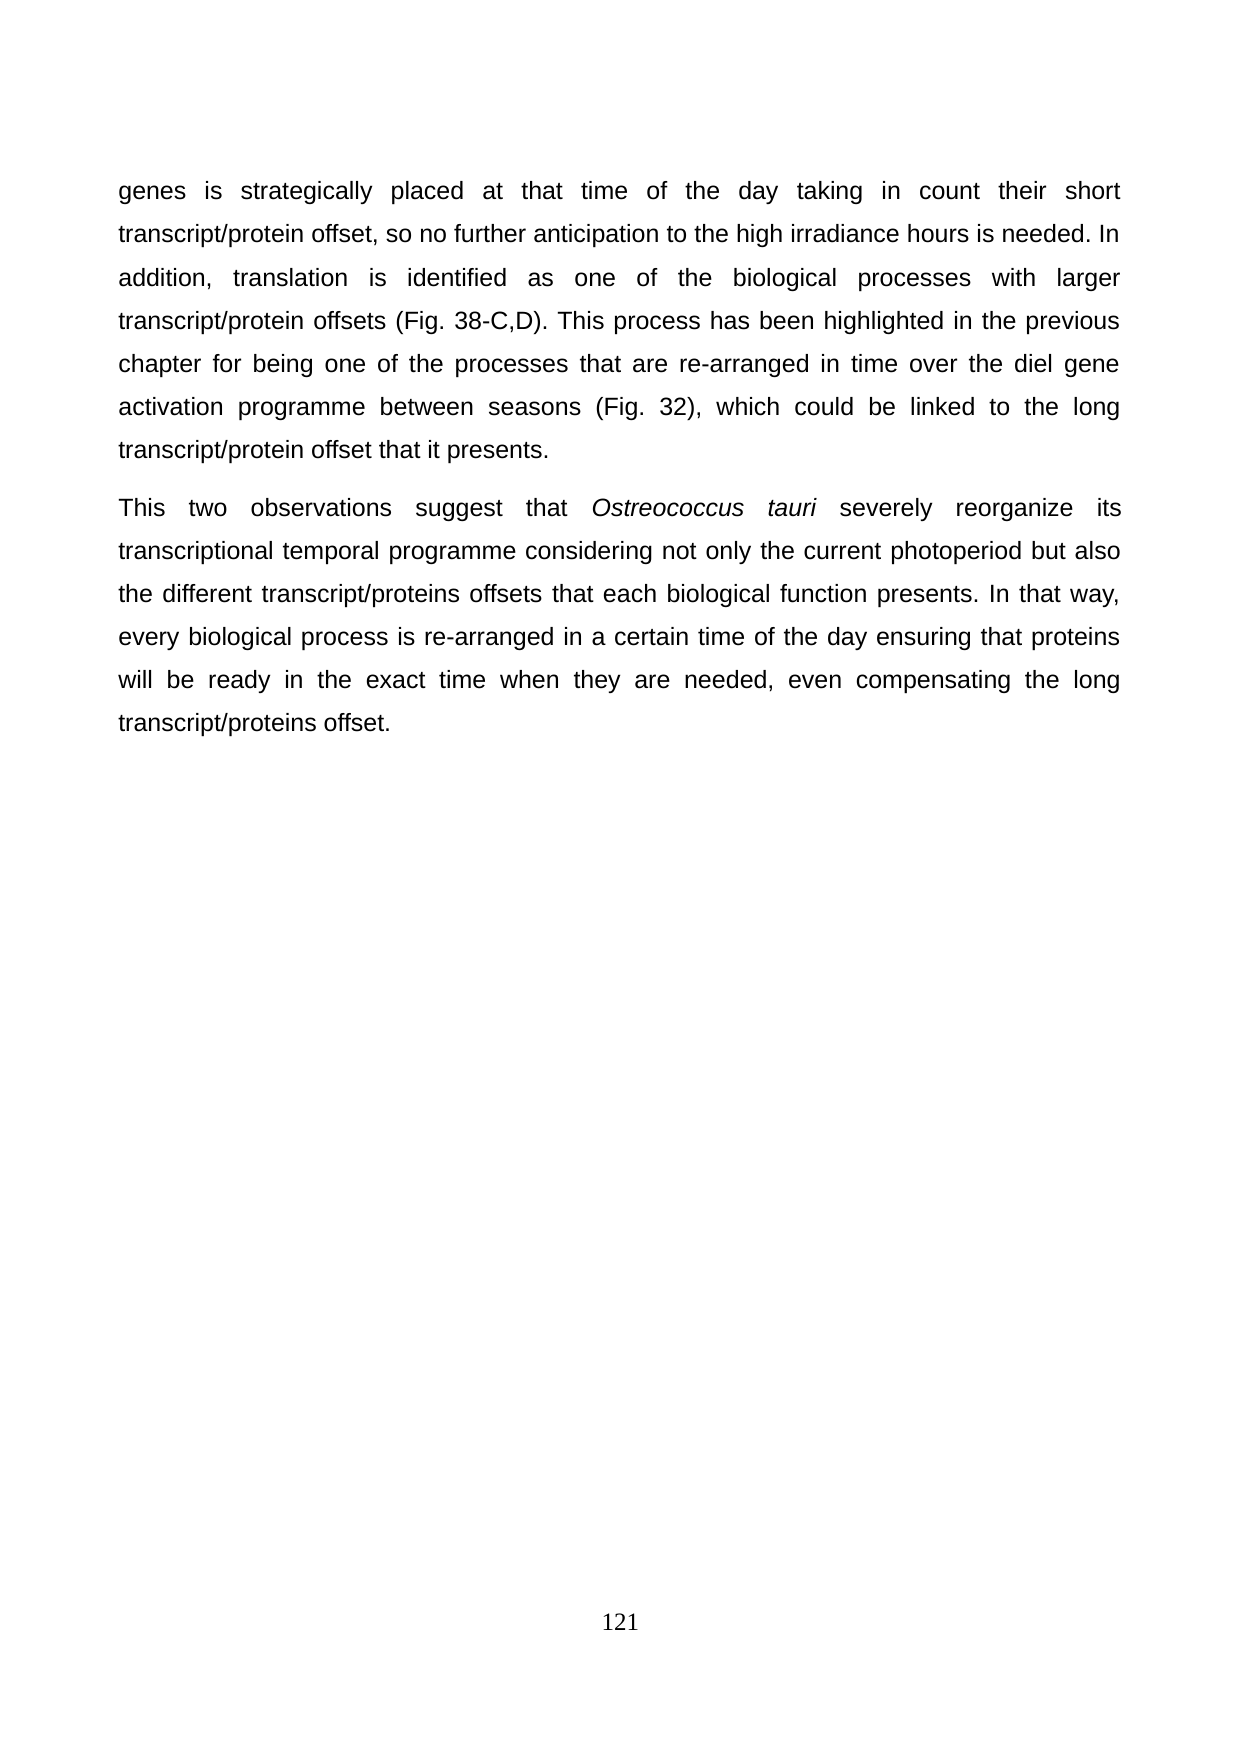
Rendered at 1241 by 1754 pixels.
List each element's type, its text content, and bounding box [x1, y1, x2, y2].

text genes is strategically placed at that time of the day taking in count their short transcript/protein offset, so no further anticipation to the high irradiance hours is needed. In addition, translation is identified as one of the biological processes with larger transcript/protein offsets (Fig. 38-C,D). This process has been highlighted in the previous chapter for being one of the processes that are re-arranged in time over the diel gene activation programme between seasons (Fig. 32), which could be linked to the long transcript/protein offset that it presents. [118, 176, 1122, 464]
text This two observations suggest that Ostreococcus tauri severely reorganize its transcriptional temporal programme considering not only the current photoperiod but also the different transcript/proteins offsets that each biological function presents. In that way, every biological process is re-arranged in a certain time of the day ensuring that proteins will be ready in the exact time when they are needed, even compensating the long transcript/proteins offset. [118, 493, 1122, 737]
